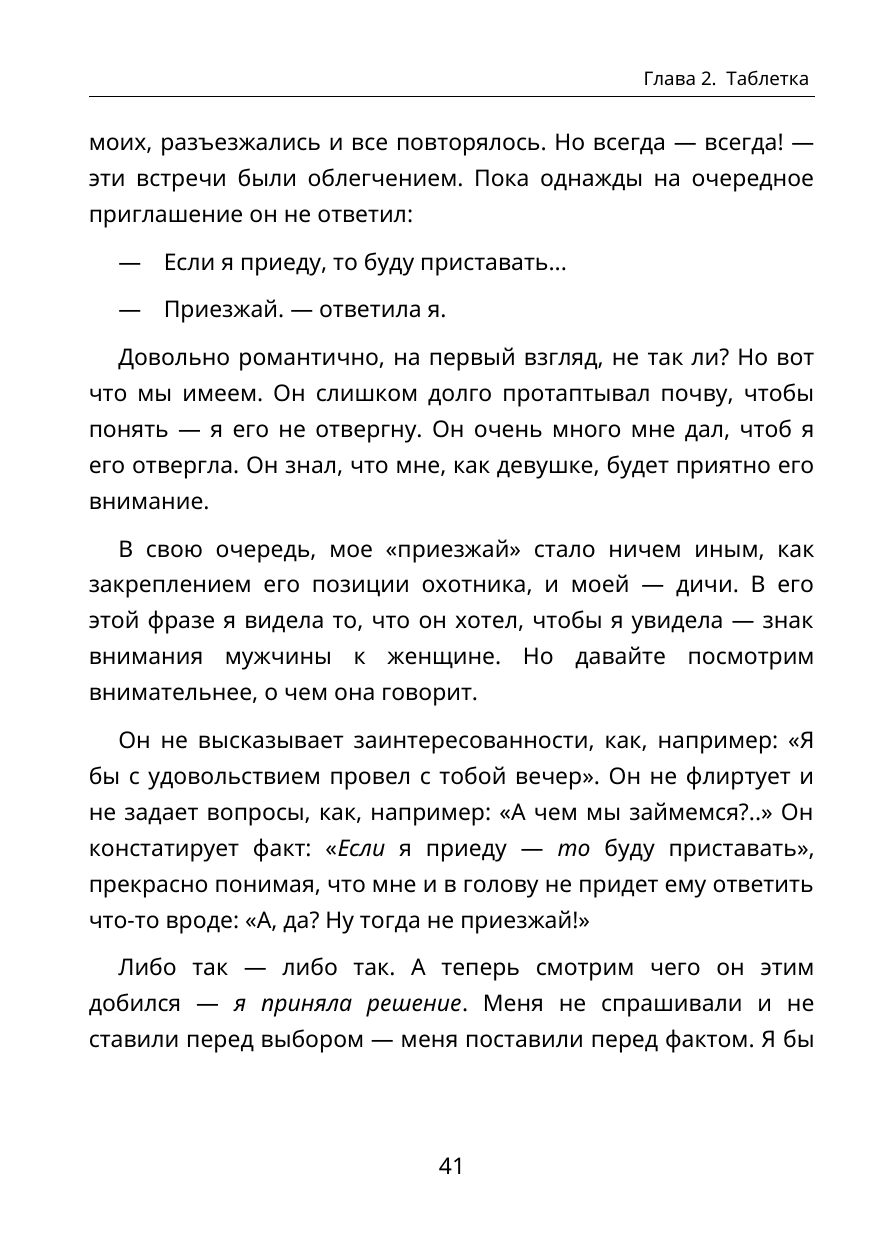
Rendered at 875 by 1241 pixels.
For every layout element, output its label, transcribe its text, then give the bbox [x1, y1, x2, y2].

text моих, разъезжались и все повторялось. Но всегда — всегда! — эти встречи были облегчением. Пока однажды на очередное приглашение он не ответил: [88, 126, 815, 229]
text В свою очередь, мое «приезжай» стало ничем иным, как закреплением его позиции охотника, и моей — дичи. В его этой фразе я видела то, что он хотел, чтобы я увидела — знак внимания мужчины к женщине. Но давайте посмотрим внимательнее, о чем она говорит. [88, 532, 815, 707]
list Если я приеду, то буду приставать... [88, 246, 815, 277]
text Довольно романтично, на первый взгляд, не так ли? Но вот что мы имеем. Он слишком долго протаптывал почву, чтобы понять — я его не отвергну. Он очень много мне дал, чтоб я его отвергла. Он знал, что мне, как девушке, будет приятно его внимание. [88, 341, 815, 516]
list Приезжай. — ответила я. [88, 293, 815, 324]
text Он не высказывает заинтересованности, как, например: «Я бы с удовольствием провел с тобой вечер». Он не флиртует и не задает вопросы, как, например: «А чем мы займемся?..» Он констатирует факт: «Если я приеду — то буду приставать», прекрасно понимая, что мне и в голову не придет ему ответить что-то вроде: «А, да? Ну тогда не приезжай!» [88, 724, 815, 935]
text Либо так — либо так. А теперь смотрим чего он этим добился — я приняла решение. Меня не спрашивали и не ставили перед выбором — меня поставили перед фактом. Я бы [88, 951, 815, 1054]
